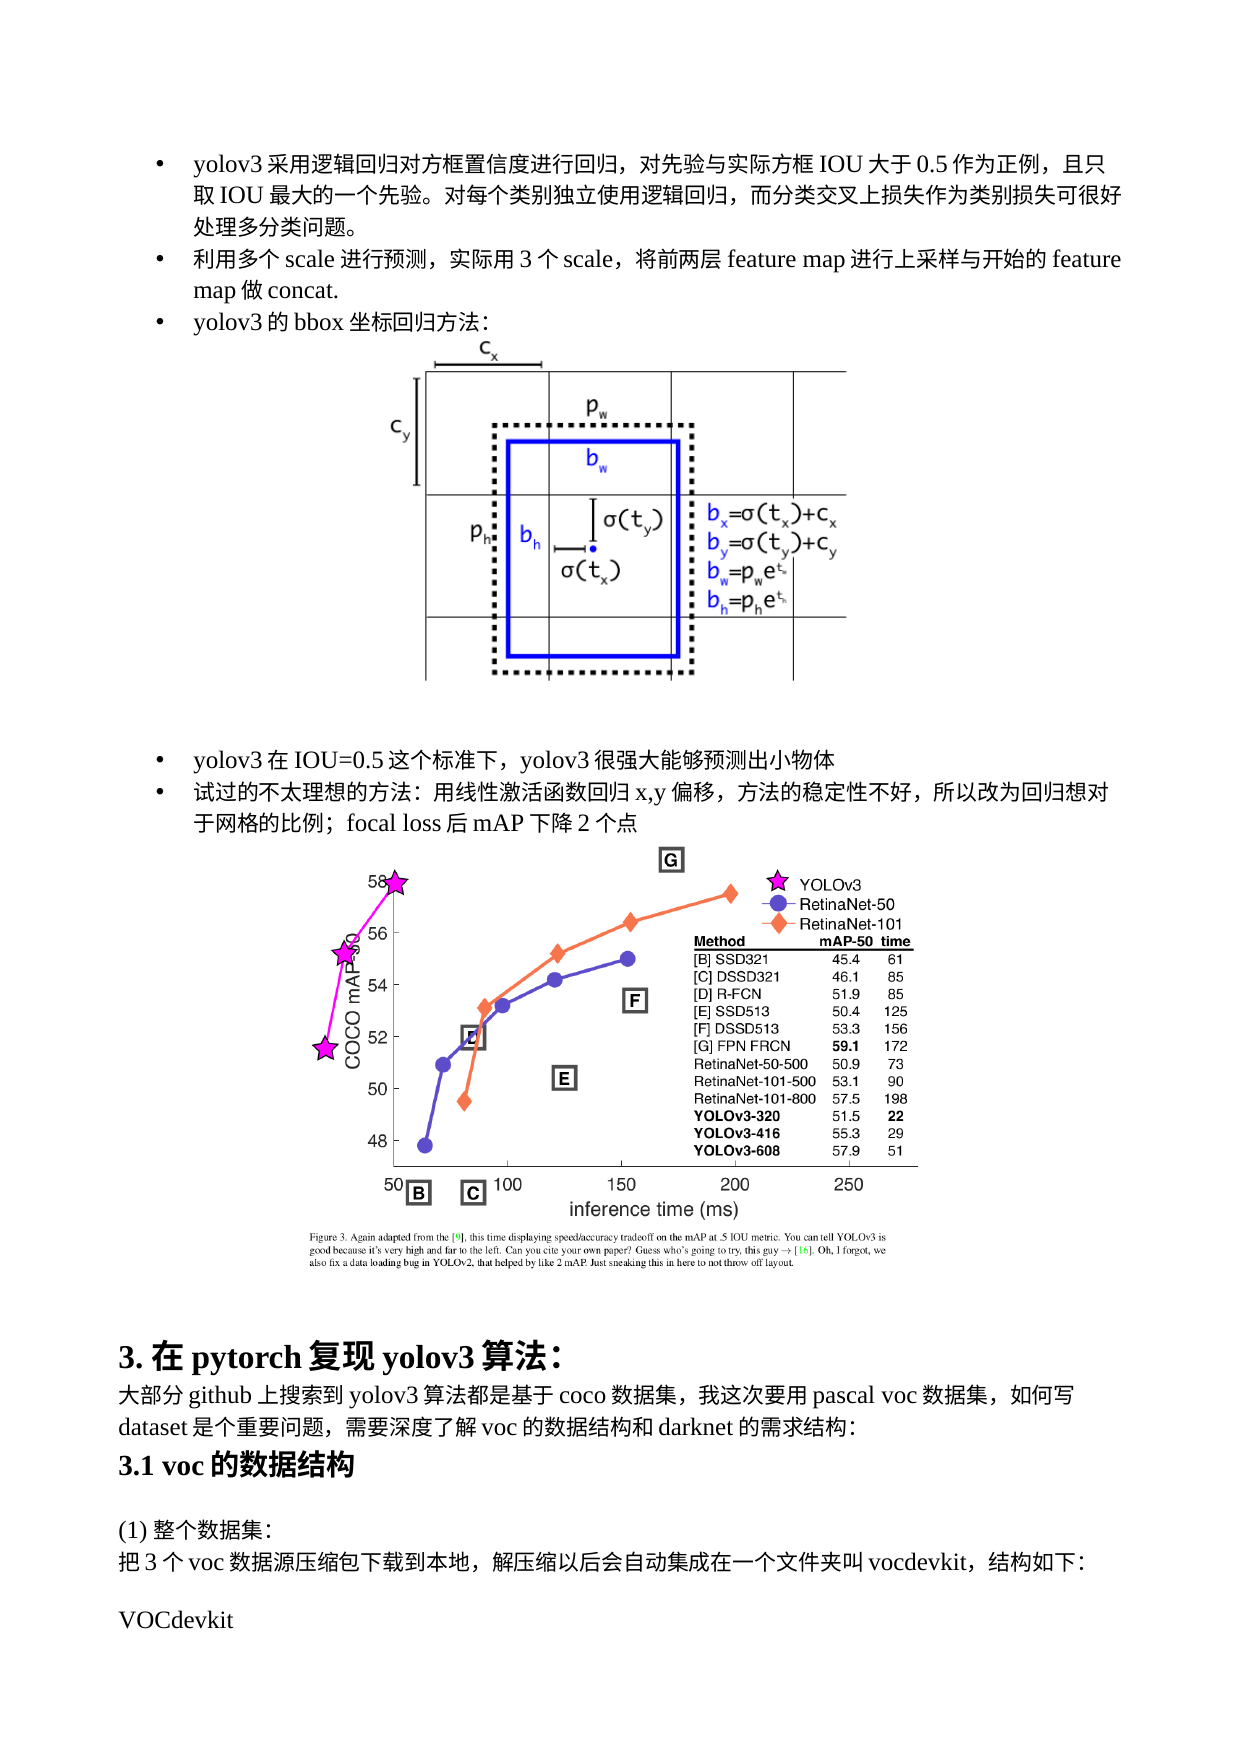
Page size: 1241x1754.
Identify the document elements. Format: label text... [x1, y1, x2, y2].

list yolov3采用逻辑回归对方框置信度进行回归，对先验与实际方框IOU大于0.5作为正例，且只取IOU最大的一个先验。对每个类别独立使用逻辑回归，而分类交叉上损失作为类别损失可很好处理多分类问题。 [156, 147, 1122, 242]
list 试过的不太理想的方法：用线性激活函数回归x,y偏移，方法的稳定性不好，所以改为回归想对于网格的比例；focal loss后mAP下降2个点 [156, 775, 1122, 838]
text (1) 整个数据集： [118, 1513, 1122, 1544]
text 3.1 voc的数据结构 [118, 1442, 1122, 1484]
list yolov3的bbox坐标回归方法： [156, 305, 1122, 337]
text 把3个voc数据源压缩包下载到本地，解压缩以后会自动集成在一个文件夹叫vocdevkit，结构如下： [118, 1544, 1122, 1576]
text 大部分github上搜索到yolov3算法都是基于coco数据集，我这次要用pascal voc数据集，如何写dataset是个重要问题，需要深度了解voc的数据结构和darknet的需求结构： [118, 1378, 1122, 1442]
list yolov3在IOU=0.5这个标准下，yolov3很强大能够预测出小物体 [156, 743, 1122, 775]
picture [386, 336, 855, 686]
text 3. 在pytorch复现yolov3算法： [118, 1330, 1122, 1378]
picture [303, 838, 937, 1273]
text VOCdevkit [118, 1605, 1122, 1634]
list 利用多个scale进行预测，实际用3个scale，将前两层feature map进行上采样与开始的feature map做concat. [156, 242, 1122, 305]
